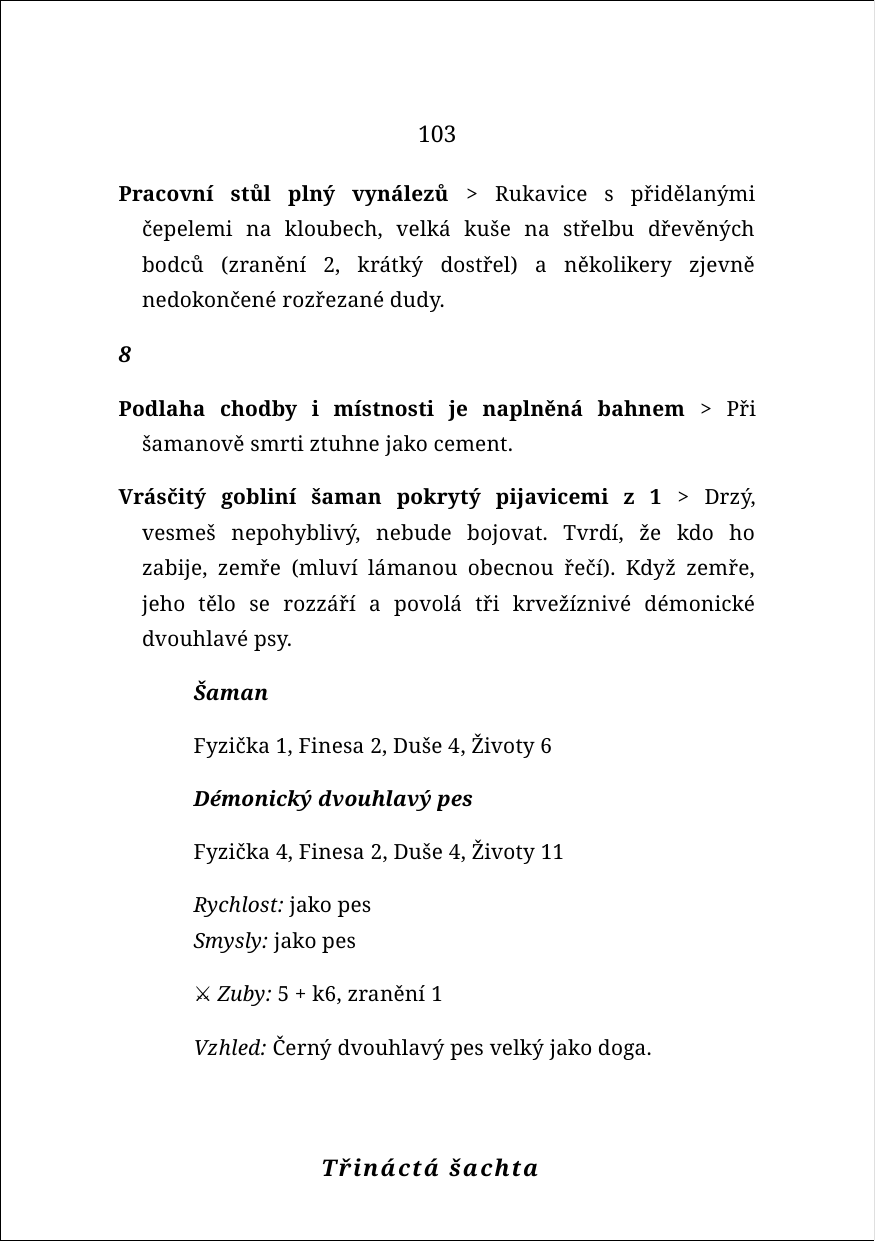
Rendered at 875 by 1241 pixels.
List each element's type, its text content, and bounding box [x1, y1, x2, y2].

text Vrásčitý gobliní šaman pokrytý pijavicemi z 1 > Drzý, vesmeš nepohyblivý, nebude bojovat. Tvrdí, že kdo ho zabije, zemře (mluví lámanou obecnou řečí). Když zemře, jeho tělo se rozzáří a povolá tři krvežíznivé démonické dvouhlavé psy. [118, 482, 756, 653]
text 8 [118, 339, 756, 368]
list Fyzička 4, Finesa 2, Duše 4, Životy 11 [156, 837, 756, 866]
list Rychlost: jako pes [156, 891, 756, 919]
list Fyzička 1, Finesa 2, Duše 4, Životy 6 [156, 731, 756, 759]
list Vzhled: Černý dvouhlavý pes velký jako doga. [156, 1033, 756, 1061]
text Podlaha chodby i místnosti je naplněná bahnem > Při šamanově smrti ztuhne jako cement. [118, 394, 756, 458]
list Šaman [156, 678, 756, 706]
text Pracovní stůl plný vynálezů > Rukavice s přidělanými čepelemi na kloubech, velká kuše na střelbu dřevěných bodců (zranění 2, krátký dostřel) a několikery zjevně nedokončené rozřezané dudy. [118, 179, 756, 314]
list Démonický dvouhlavý pes [156, 784, 756, 813]
list ⚔ Zuby: 5 + k6, zranění 1 [156, 979, 756, 1008]
list Smysly: jako pes [156, 926, 756, 954]
